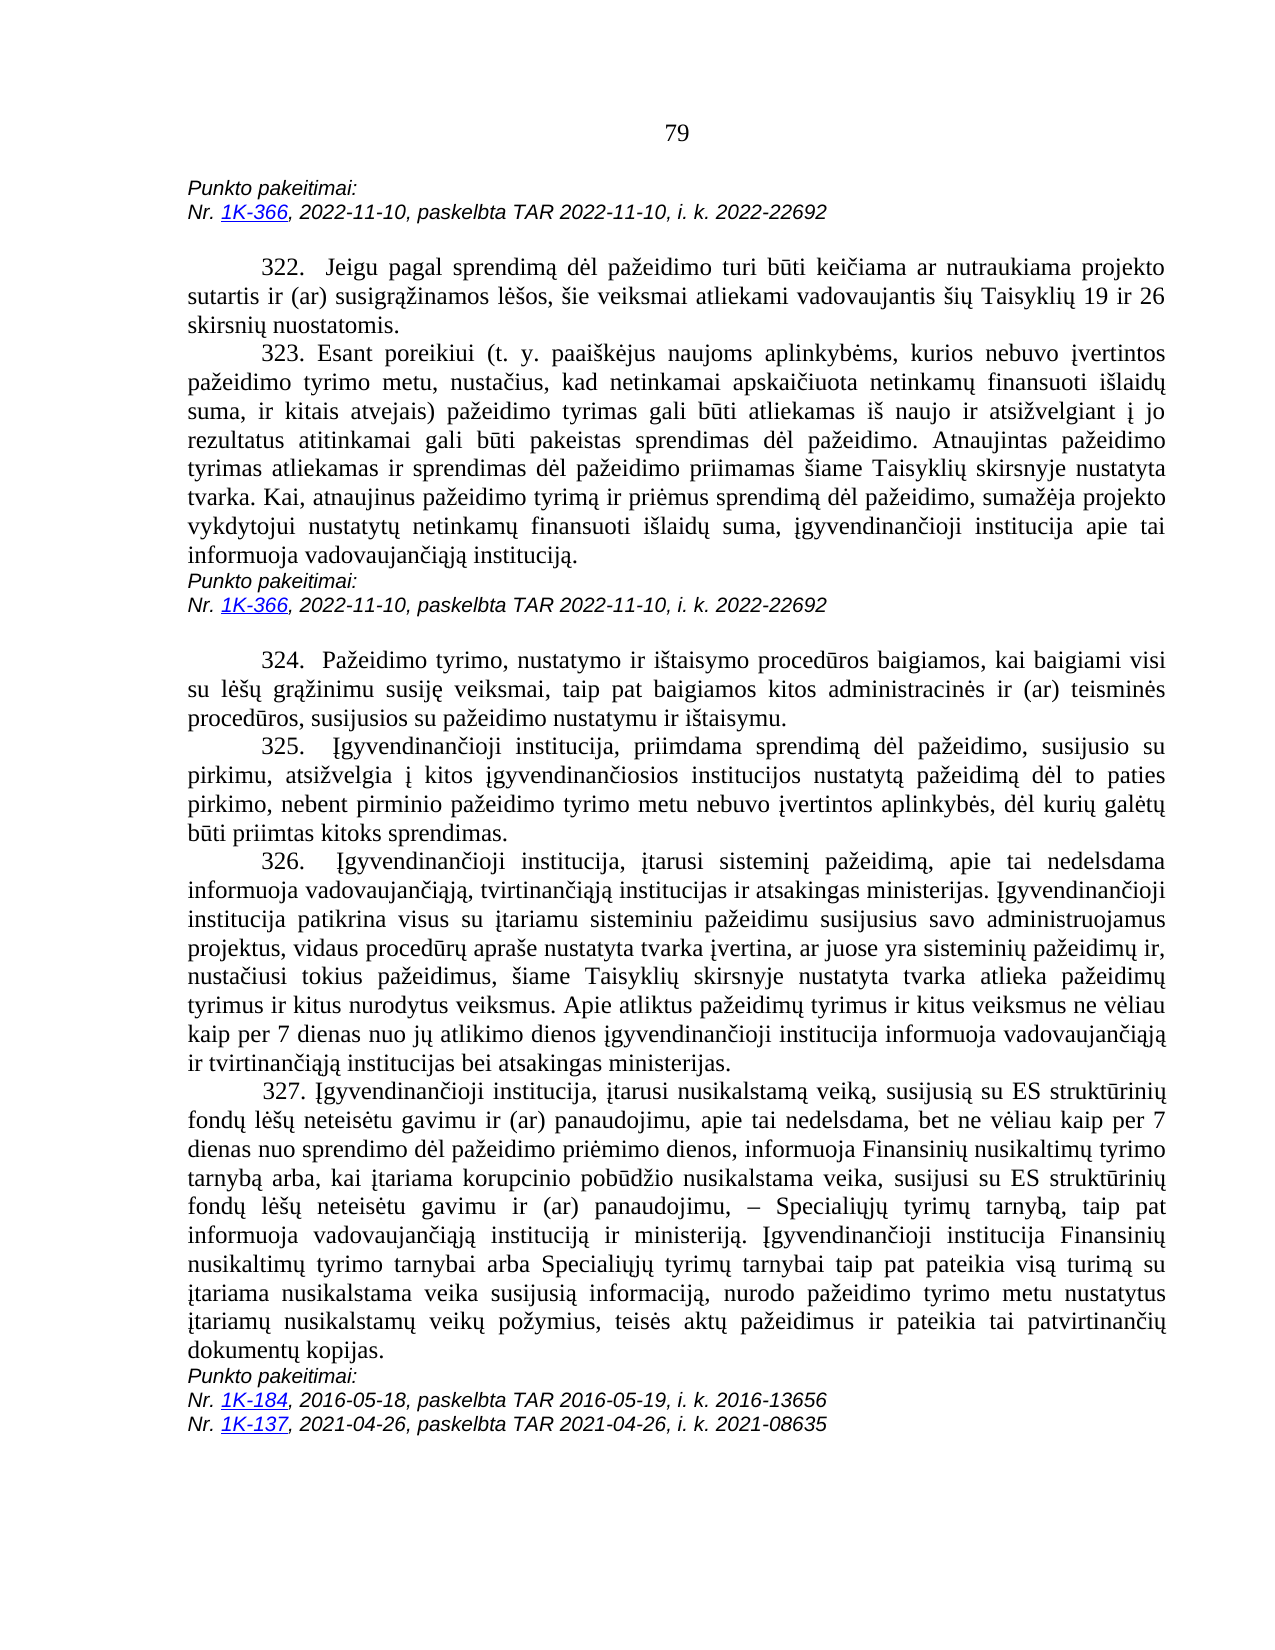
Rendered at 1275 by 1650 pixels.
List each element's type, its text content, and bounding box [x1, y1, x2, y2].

text 323. Esant poreikiui (t. y. paaiškėjus naujoms aplinkybėms, kurios nebuvo įvertintos pažeidimo tyrimo metu, nustačius, kad netinkamai apskaičiuota netinkamų finansuoti išlaidų suma, ir kitais atvejais) pažeidimo tyrimas gali būti atliekamas iš naujo ir atsižvelgiant į jo rezultatus atitinkamai gali būti pakeistas sprendimas dėl pažeidimo. Atnaujintas pažeidimo tyrimas atliekamas ir sprendimas dėl pažeidimo priimamas šiame Taisyklių skirsnyje nustatyta tvarka. Kai, atnaujinus pažeidimo tyrimą ir priėmus sprendimą dėl pažeidimo, sumažėja projekto vykdytojui nustatytų netinkamų finansuoti išlaidų suma, įgyvendinančioji institucija apie tai informuoja vadovaujančiąją instituciją. [187, 338, 1167, 568]
text 325. Įgyvendinančioji institucija, priimdama sprendimą dėl pažeidimo, susijusio su pirkimu, atsižvelgia į kitos įgyvendinančiosios institucijos nustatytą pažeidimą dėl to paties pirkimo, nebent pirminio pažeidimo tyrimo metu nebuvo įvertintos aplinkybės, dėl kurių galėtų būti priimtas kitoks sprendimas. [187, 731, 1167, 846]
text 322. Jeigu pagal sprendimą dėl pažeidimo turi būti keičiama ar nutraukiama projekto sutartis ir (ar) susigrąžinamos lėšos, šie veiksmai atliekami vadovaujantis šių Taisyklių 19 ir 26 skirsnių nuostatomis. [187, 252, 1167, 338]
text Nr. 1K-184, 2016-05-18, paskelbta TAR 2016-05-19, i. k. 2016-13656 [187, 1388, 1167, 1412]
text Punkto pakeitimai: [187, 176, 1167, 199]
text 324. Pažeidimo tyrimo, nustatymo ir ištaisymo procedūros baigiamos, kai baigiami visi su lėšų grąžinimu susiję veiksmai, taip pat baigiamos kitos administracinės ir (ar) teisminės procedūros, susijusios su pažeidimo nustatymu ir ištaisymu. [187, 645, 1167, 731]
text Punkto pakeitimai: [187, 568, 1167, 592]
text Nr. 1K-366, 2022-11-10, paskelbta TAR 2022-11-10, i. k. 2022-22692 [187, 592, 1167, 616]
text Punkto pakeitimai: [187, 1364, 1167, 1388]
text 327. Įgyvendinančioji institucija, įtarusi nusikalstamą veiką, susijusią su ES struktūrinių fondų lėšų neteisėtu gavimu ir (ar) panaudojimu, apie tai nedelsdama, bet ne vėliau kaip per 7 dienas nuo sprendimo dėl pažeidimo priėmimo dienos, informuoja Finansinių nusikaltimų tyrimo tarnybą arba, kai įtariama korupcinio pobūdžio nusikalstama veika, susijusi su ES struktūrinių fondų lėšų neteisėtu gavimu ir (ar) panaudojimu, – Specialiųjų tyrimų tarnybą, taip pat informuoja vadovaujančiąją instituciją ir ministeriją. Įgyvendinančioji institucija Finansinių nusikaltimų tyrimo tarnybai arba Specialiųjų tyrimų tarnybai taip pat pateikia visą turimą su įtariama nusikalstama veika susijusią informaciją, nurodo pažeidimo tyrimo metu nustatytus įtariamų nusikalstamų veikų požymius, teisės aktų pažeidimus ir pateikia tai patvirtinančių dokumentų kopijas. [187, 1076, 1167, 1364]
text Nr. 1K-137, 2021-04-26, paskelbta TAR 2021-04-26, i. k. 2021-08635 [187, 1412, 1167, 1436]
text Nr. 1K-366, 2022-11-10, paskelbta TAR 2022-11-10, i. k. 2022-22692 [187, 199, 1167, 223]
text 326. Įgyvendinančioji institucija, įtarusi sisteminį pažeidimą, apie tai nedelsdama informuoja vadovaujančiąją, tvirtinančiąją institucijas ir atsakingas ministerijas. Įgyvendinančioji institucija patikrina visus su įtariamu sisteminiu pažeidimu susijusius savo administruojamus projektus, vidaus procedūrų apraše nustatyta tvarka įvertina, ar juose yra sisteminių pažeidimų ir, nustačiusi tokius pažeidimus, šiame Taisyklių skirsnyje nustatyta tvarka atlieka pažeidimų tyrimus ir kitus nurodytus veiksmus. Apie atliktus pažeidimų tyrimus ir kitus veiksmus ne vėliau kaip per 7 dienas nuo jų atlikimo dienos įgyvendinančioji institucija informuoja vadovaujančiąją ir tvirtinančiąją institucijas bei atsakingas ministerijas. [187, 846, 1167, 1076]
